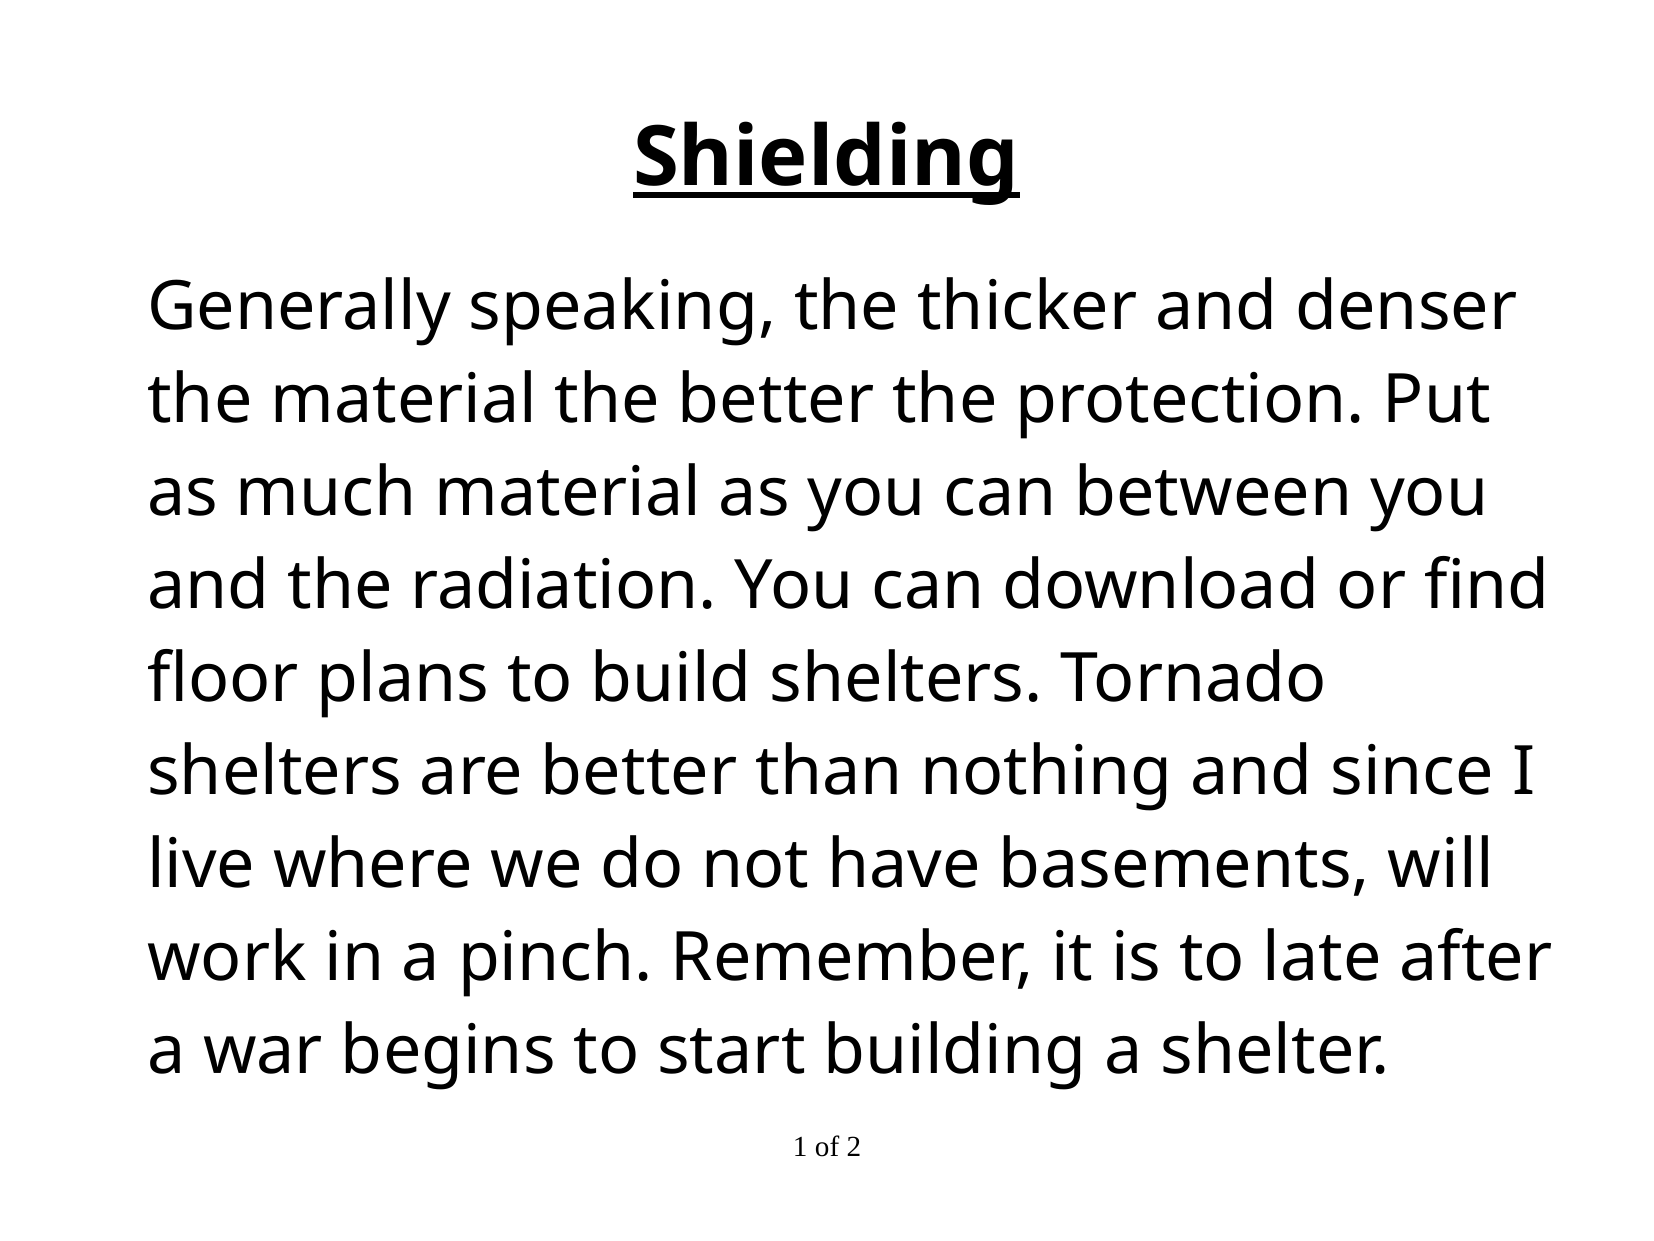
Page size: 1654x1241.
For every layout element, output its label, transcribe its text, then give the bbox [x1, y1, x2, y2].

list Generally speaking, the thicker and denser the material the better the protection. Put as much material as you can between you and the radiation. You can download or find floor plans to build shelters. Tornado shelters are better than nothing and since I live where we do not have basements, will work in a pinch. Remember, it is to late after a war begins to start building a shelter. [82, 256, 1571, 1111]
title Shielding [82, 49, 1571, 256]
